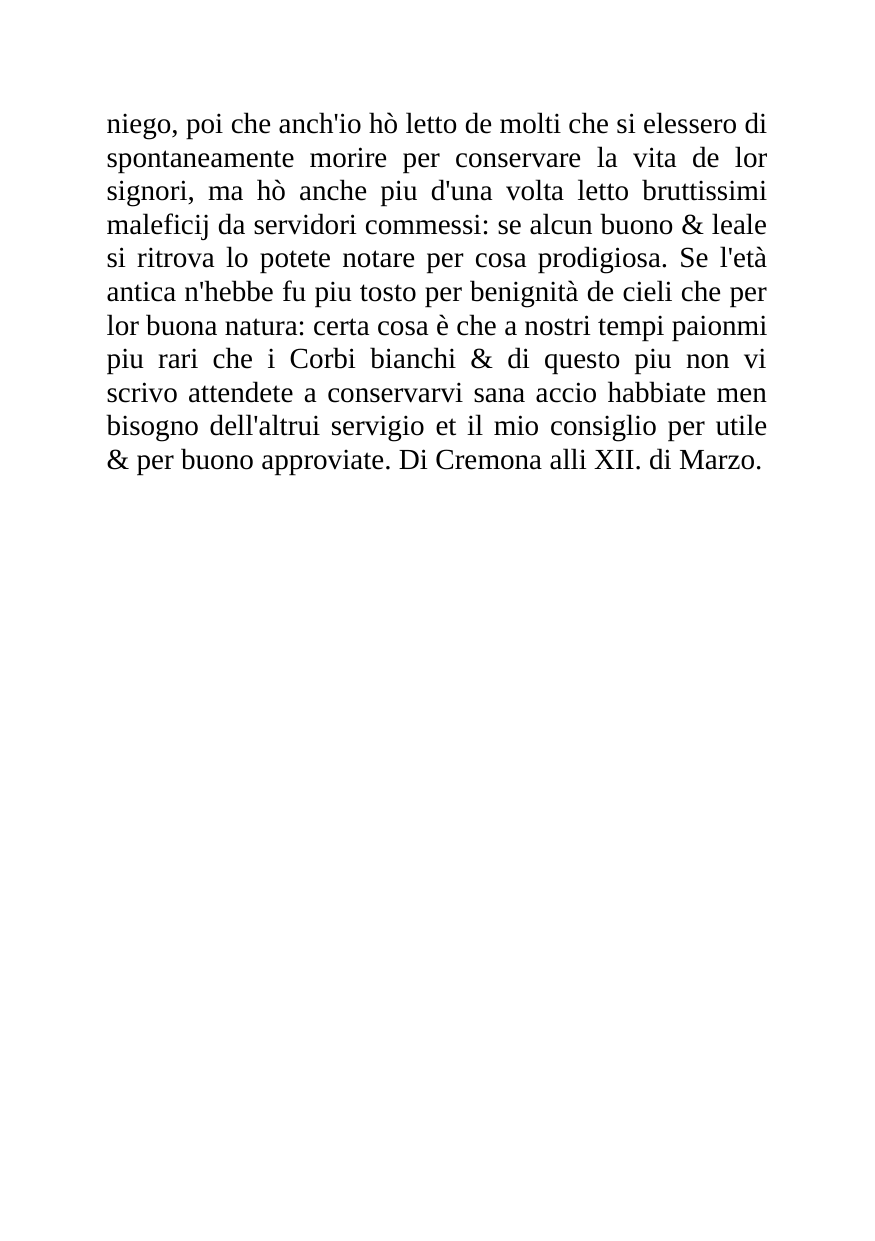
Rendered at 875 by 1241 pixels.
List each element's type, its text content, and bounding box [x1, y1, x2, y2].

text niego, poi che anch'io hò letto de molti che si elessero di spontaneamente morire per conservare la vita de lor signori, ma hò anche piu d'una volta letto bruttissimi maleficij da servidori commessi: se alcun buono & leale si ritrova lo potete notare per cosa prodigiosa. Se l'età antica n'hebbe fu piu tosto per benignità de cieli che per lor buona natura: certa cosa è che a nostri tempi paionmi piu rari che i Corbi bianchi & di questo piu non vi scrivo attendete a conservarvi sana accio habbiate men bisogno dell'altrui servigio et il mio consiglio per utile & per buono approviate. Di Cremona alli XII. di Marzo. [106, 106, 768, 475]
